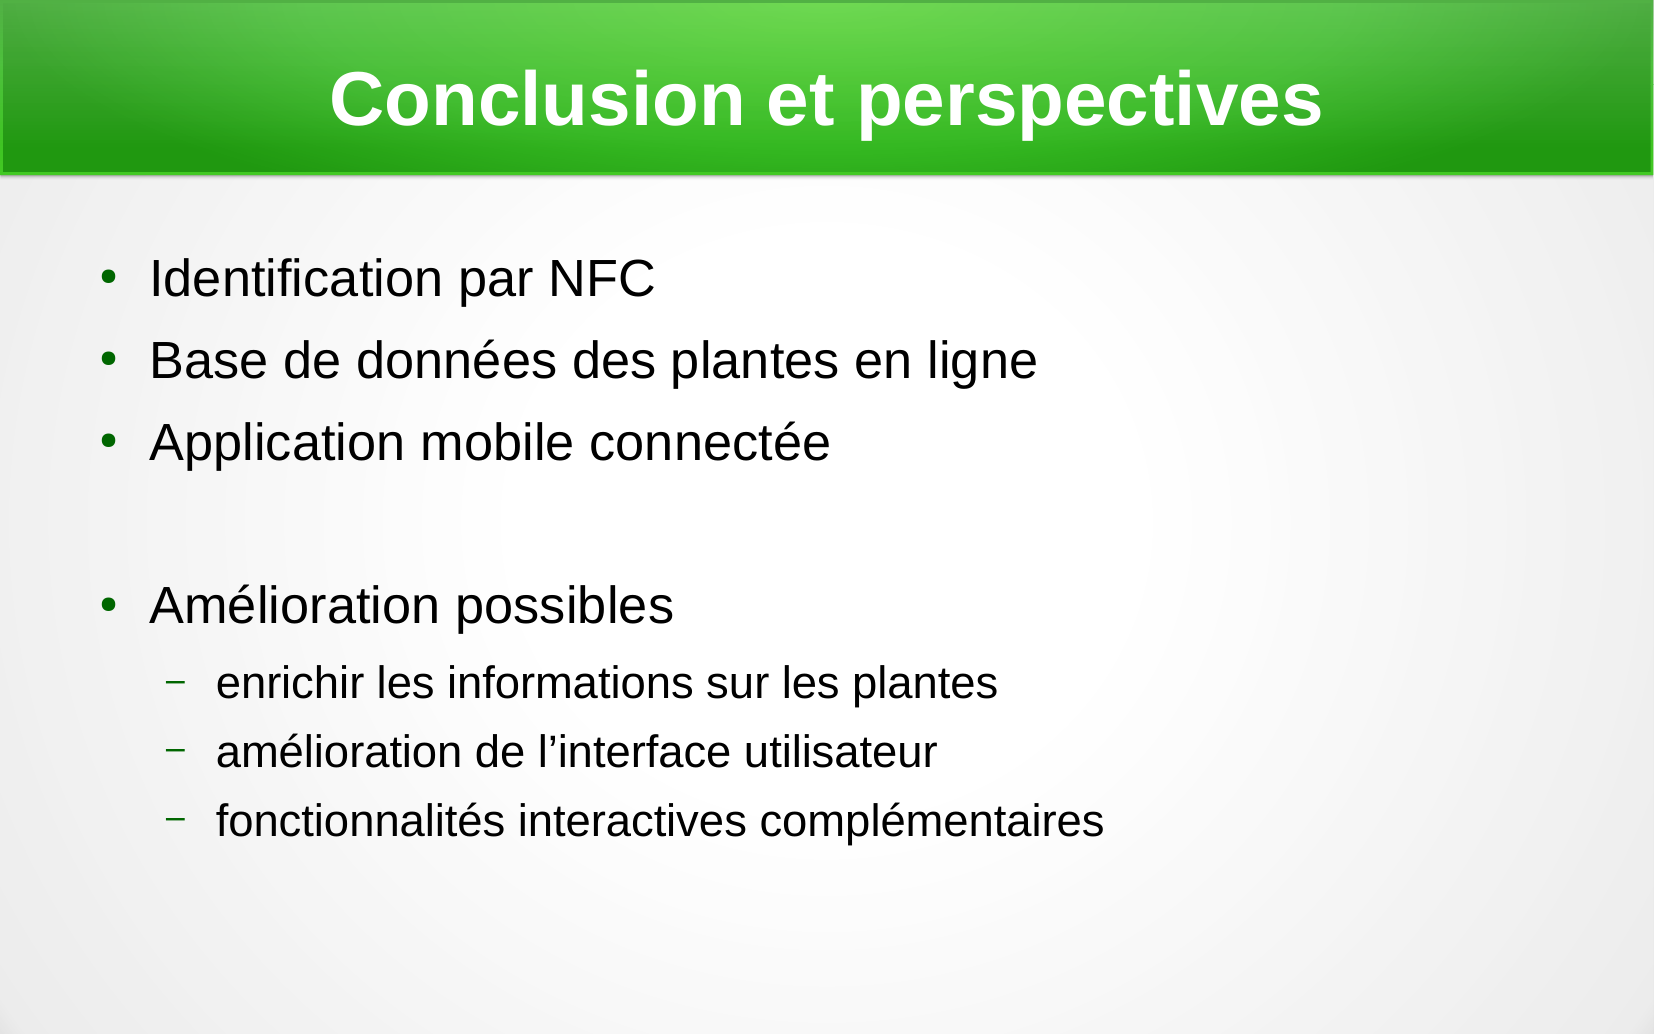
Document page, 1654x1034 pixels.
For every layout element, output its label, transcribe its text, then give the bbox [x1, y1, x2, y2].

list Identification par NFC Base de données des plantes en ligne Application mobile connectée Amélioration possibles enrichir les informations sur les plantes amélioration de l’interface utilisateur fonctionnalités interactives complémentaires [82, 249, 1571, 849]
title Conclusion et perspectives [82, 39, 1571, 158]
